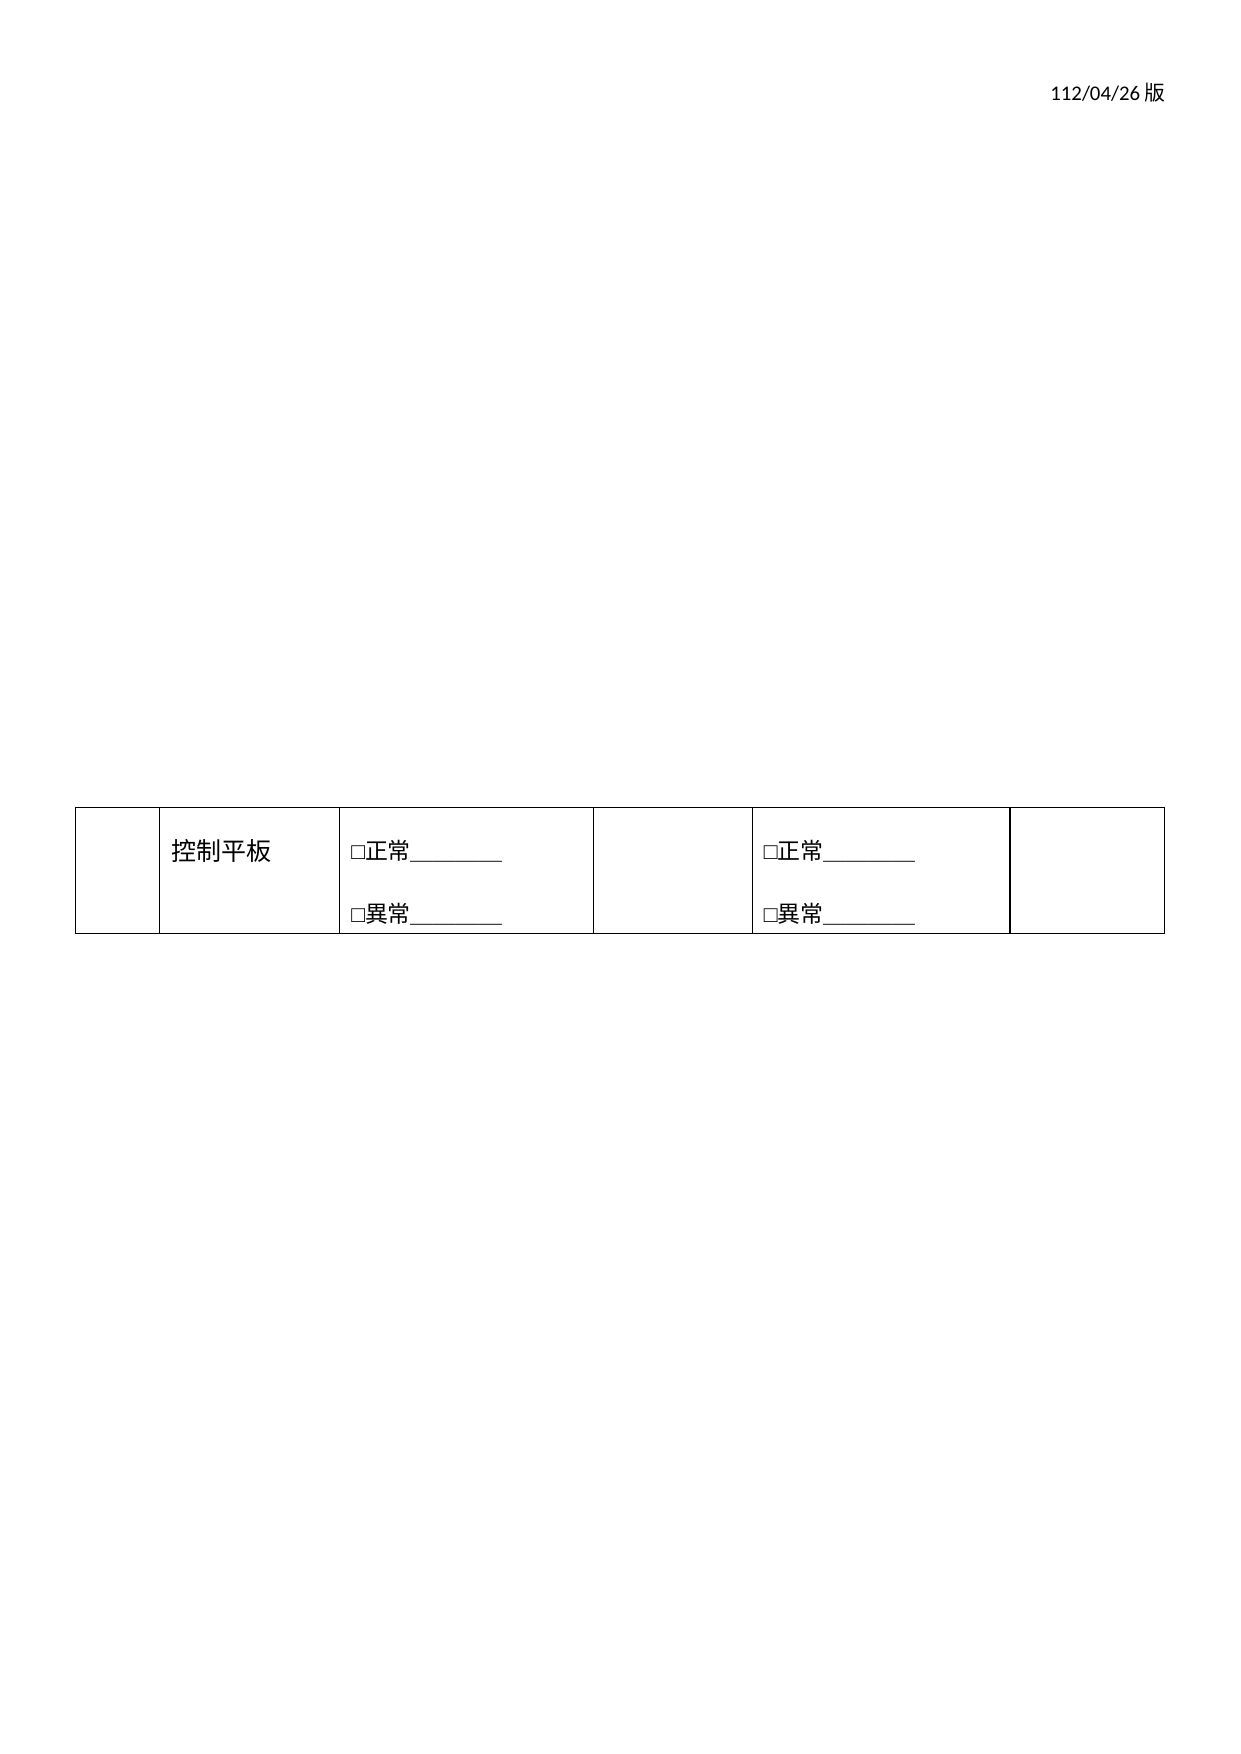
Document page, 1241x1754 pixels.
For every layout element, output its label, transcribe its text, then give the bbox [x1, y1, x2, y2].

table_cell [594, 808, 752, 933]
table_cell [1011, 808, 1164, 933]
table_cell □正常＿＿＿＿ □異常＿＿＿＿ [340, 808, 593, 933]
table_cell □正常＿＿＿＿ □異常＿＿＿＿ [753, 808, 1009, 933]
table_cell [76, 808, 159, 933]
table_cell 控制平板 [160, 808, 339, 933]
